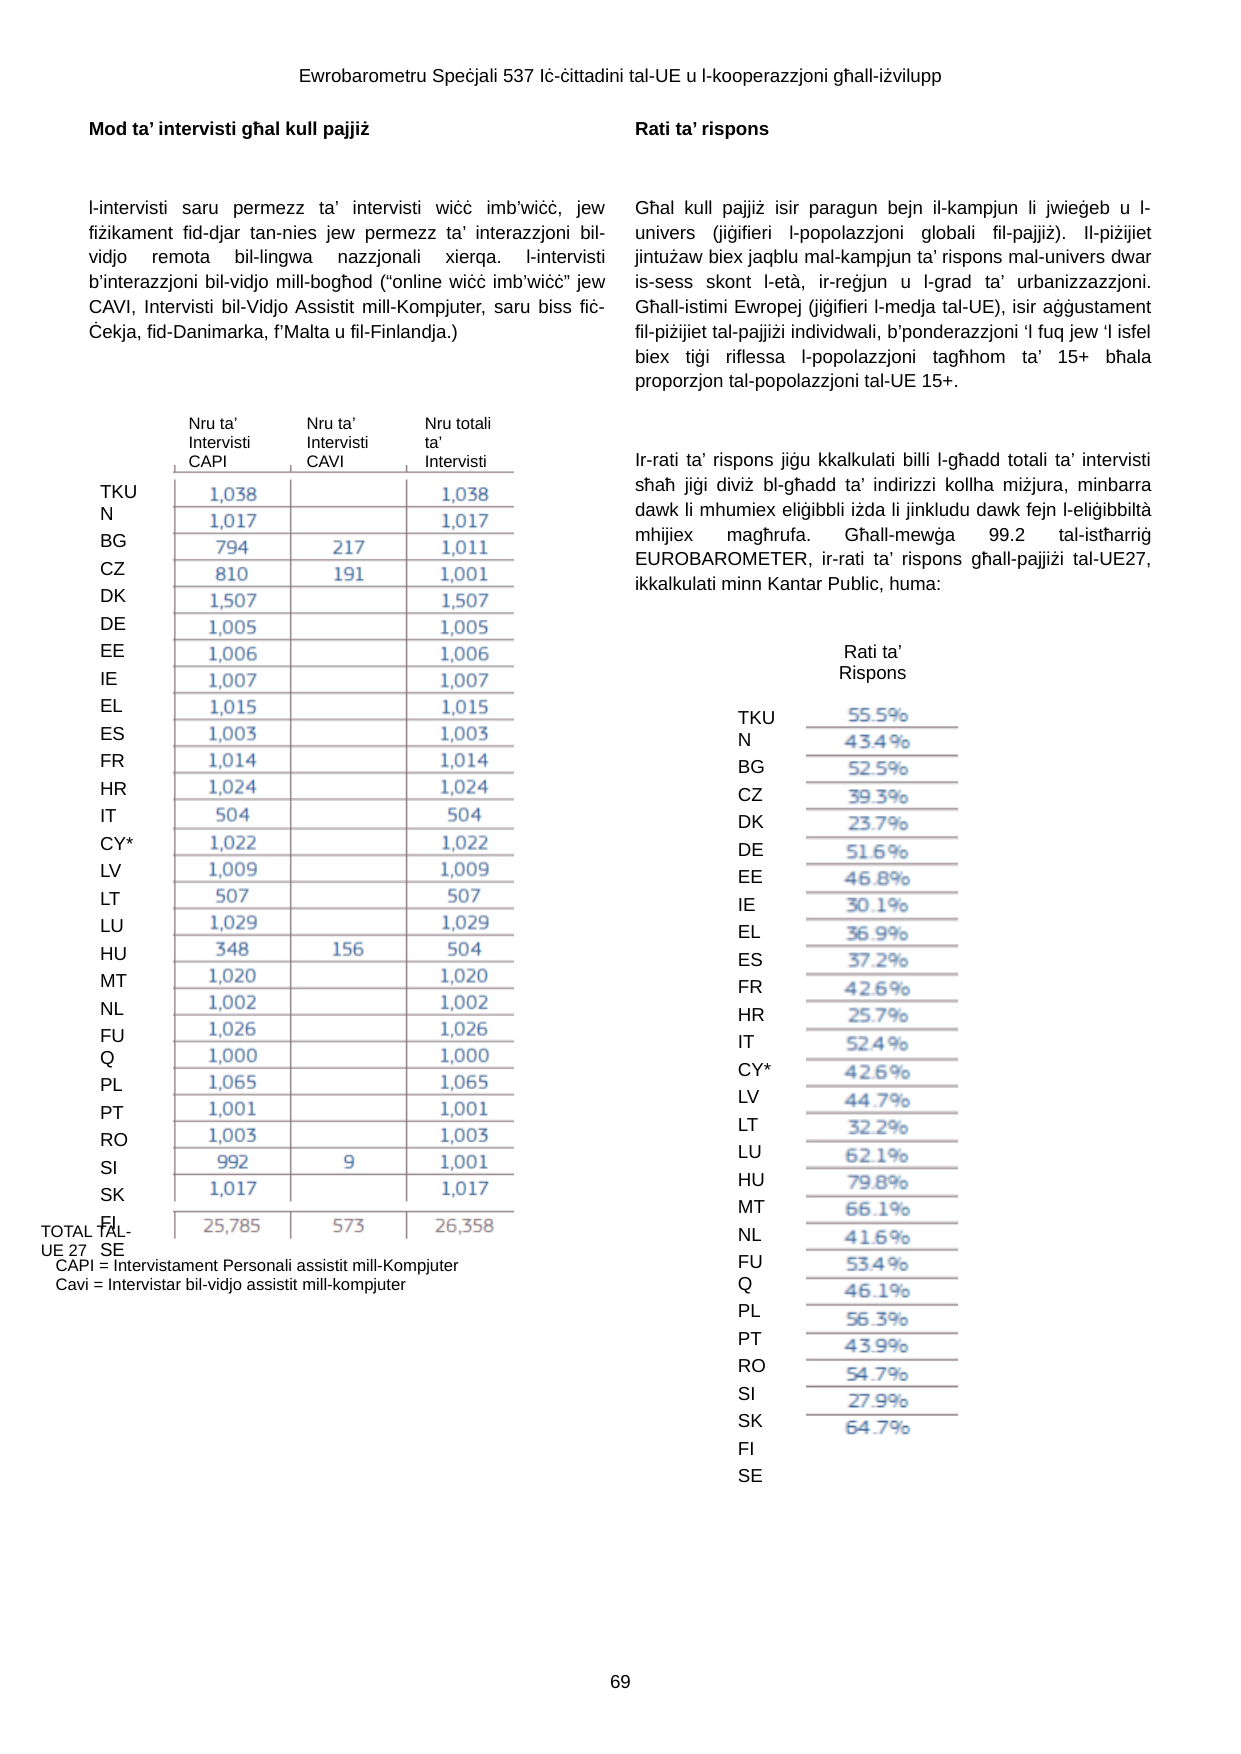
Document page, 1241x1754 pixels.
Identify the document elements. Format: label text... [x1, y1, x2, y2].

picture [806, 690, 958, 1441]
text Għal kull pajjiż isir paragun bejn il-kampjun li jwieġeb u l-univers (jiġifieri l-popolazzjoni globali fil-pajjiż). Il-piżijiet jintużaw biex jaqblu mal-kampjun ta’ rispons mal-univers dwar is-sess skont l-età, ir-reġjun u l-grad ta’ urbanizzazzjoni. Għall-istimi Ewropej (jiġifieri l-medja tal-UE), isir aġġustament fil-piżijiet tal-pajjiżi individwali, b’ponderazzjoni ‘l fuq jew ‘l isfel biex tiġi riflessa l-popolazzjoni tagħhom ta’ 15+ bħala proporzjon tal-popolazzjoni tal-UE 15+. [635, 197, 1152, 392]
picture [173, 465, 514, 1243]
text Rati ta’ rispons [635, 118, 1152, 139]
text Ir-rati ta’ rispons jiġu kkalkulati billi l-għadd totali ta’ intervisti sħaħ jiġi diviż bl-għadd ta’ indirizzi kollha miżjura, minbarra dawk li mhumiex eliġibbli iżda li jinkludu dawk fejn l-eliġibbiltà mhijiex magħrufa. Għall-mewġa 99.2 tal-istħarriġ EUROBAROMETER, ir-rati ta’ rispons għall-pajjiżi tal-UE27, ikkalkulati minn Kantar Public, huma: [635, 449, 1152, 594]
text Mod ta’ intervisti għal kull pajjiż [88, 118, 605, 139]
text l-intervisti saru permezz ta’ intervisti wiċċ imb’wiċċ, jew fiżikament fid-djar tan-nies jew permezz ta’ interazzjoni bil-vidjo remota bil-lingwa nazzjonali xierqa. l-intervisti b’interazzjoni bil-vidjo mill-bogħod (“online wiċċ imb’wiċċ” jew CAVI, Intervisti bil-Vidjo Assistit mill-Kompjuter, saru biss fiċ-Ċekja, fid-Danimarka, f’Malta u fil-Finlandja.) [88, 197, 605, 342]
